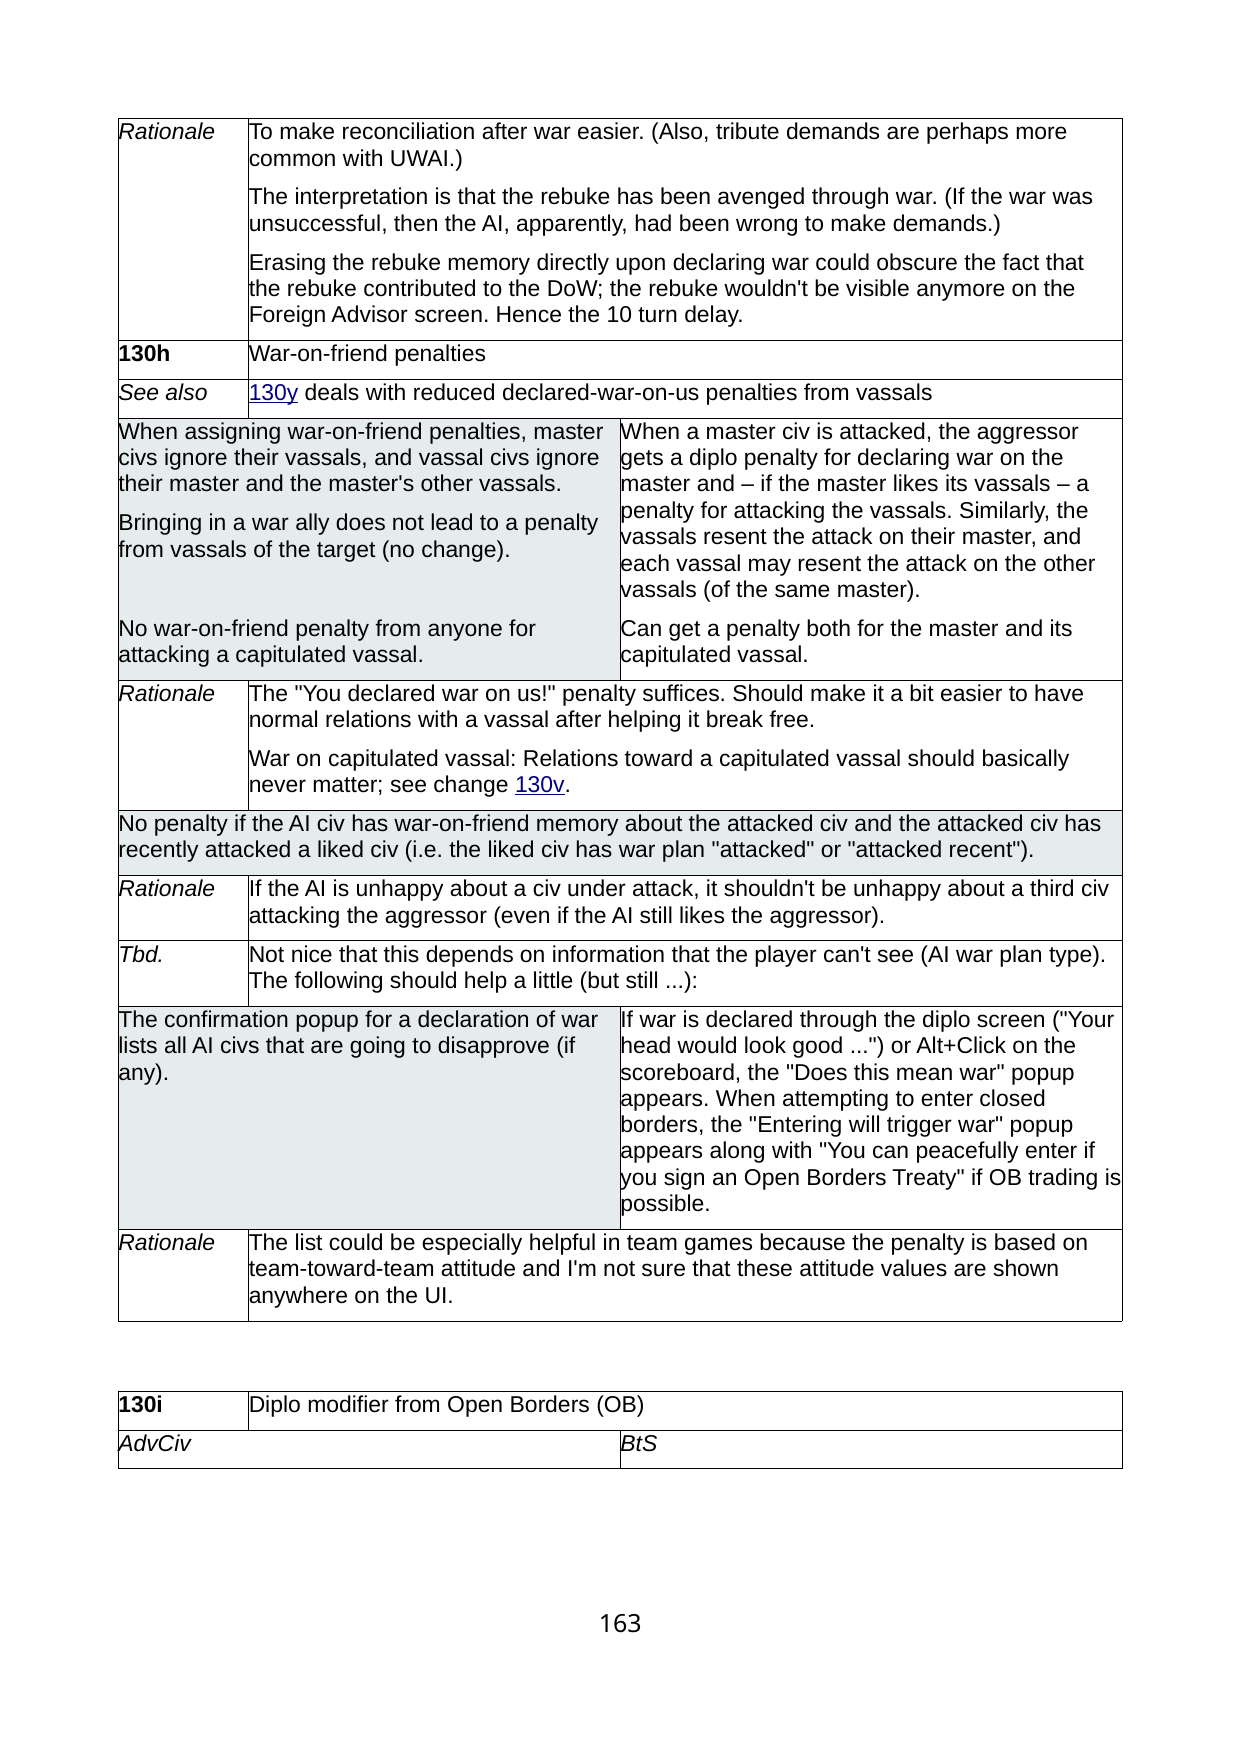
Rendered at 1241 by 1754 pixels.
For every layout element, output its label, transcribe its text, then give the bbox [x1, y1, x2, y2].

table_header 130i [119, 1392, 248, 1429]
table_cell No penalty if the AI civ has war-on-friend memory about the attacked civ and the attacked civ has recently attacked a liked civ (i.e. the liked civ has war plan "attacked" or "attacked recent"). [119, 811, 1122, 875]
table_header Diplo modifier from Open Borders (OB) [249, 1392, 1122, 1429]
table_cell The confirmation popup for a declaration of war lists all AI civs that are going to disapprove (if any). [119, 1007, 620, 1229]
table_cell When a master civ is attacked, the aggressor gets a diplo penalty for declaring war on the master and – if the master likes its vassals – a penalty for attacking the vassals. Similarly, the vassals resent the attack on their master, and each vassal may resent the attack on the other vassals (of the same master). Can get a penalty both for the master and its capitulated vassal. [621, 419, 1122, 680]
table_cell AdvCiv [119, 1431, 620, 1468]
table_cell War-on-friend penalties [249, 341, 1122, 379]
table_cell If the AI is unhappy about a civ under attack, it shouldn't be unhappy about a third civ attacking the aggressor (even if the AI still likes the aggressor). [249, 876, 1122, 940]
table_cell To make reconciliation after war easier. (Also, tribute demands are perhaps more common with UWAI.) The interpretation is that the rebuke has been avenged through war. (If the war was unsuccessful, then the AI, apparently, had been wrong to make demands.) Erasing the rebuke memory directly upon declaring war could obscure the fact that the rebuke contributed to the DoW; the rebuke wouldn't be visible anymore on the Foreign Advisor screen. Hence the 10 turn delay. [249, 119, 1122, 340]
table_cell Rationale [119, 119, 248, 340]
table_cell Rationale [119, 681, 248, 810]
table_cell Rationale [119, 1230, 248, 1321]
table_cell Tbd. [119, 941, 248, 1006]
table_cell Rationale [119, 876, 248, 940]
table_cell See also [119, 380, 248, 418]
table_cell Not nice that this depends on information that the player can't see (AI war plan type). The following should help a little (but still ...): [249, 941, 1122, 1006]
table_cell 130y deals with reduced declared-war-on-us penalties from vassals [249, 380, 1122, 418]
table_cell When assigning war-on-friend penalties, master civs ignore their vassals, and vassal civs ignore their master and the master's other vassals. Bringing in a war ally does not lead to a penalty from vassals of the target (no change). No war-on-friend penalty from anyone for attacking a capitulated vassal. [119, 419, 620, 680]
table_cell If war is declared through the diplo screen ("Your head would look good ...") or Alt+Click on the scoreboard, the "Does this mean war" popup appears. When attempting to enter closed borders, the "Entering will trigger war" popup appears along with "You can peacefully enter if you sign an Open Borders Treaty" if OB trading is possible. [621, 1007, 1122, 1229]
table_cell The "You declared war on us!" penalty suffices. Should make it a bit easier to have normal relations with a vassal after helping it break free. War on capitulated vassal: Relations toward a capitulated vassal should basically never matter; see change 130v. [249, 681, 1122, 810]
table_cell BtS [621, 1431, 1122, 1468]
table_cell 130h [119, 341, 248, 379]
table_cell The list could be especially helpful in team games because the penalty is based on team-toward-team attitude and I'm not sure that these attitude values are shown anywhere on the UI. [249, 1230, 1122, 1321]
